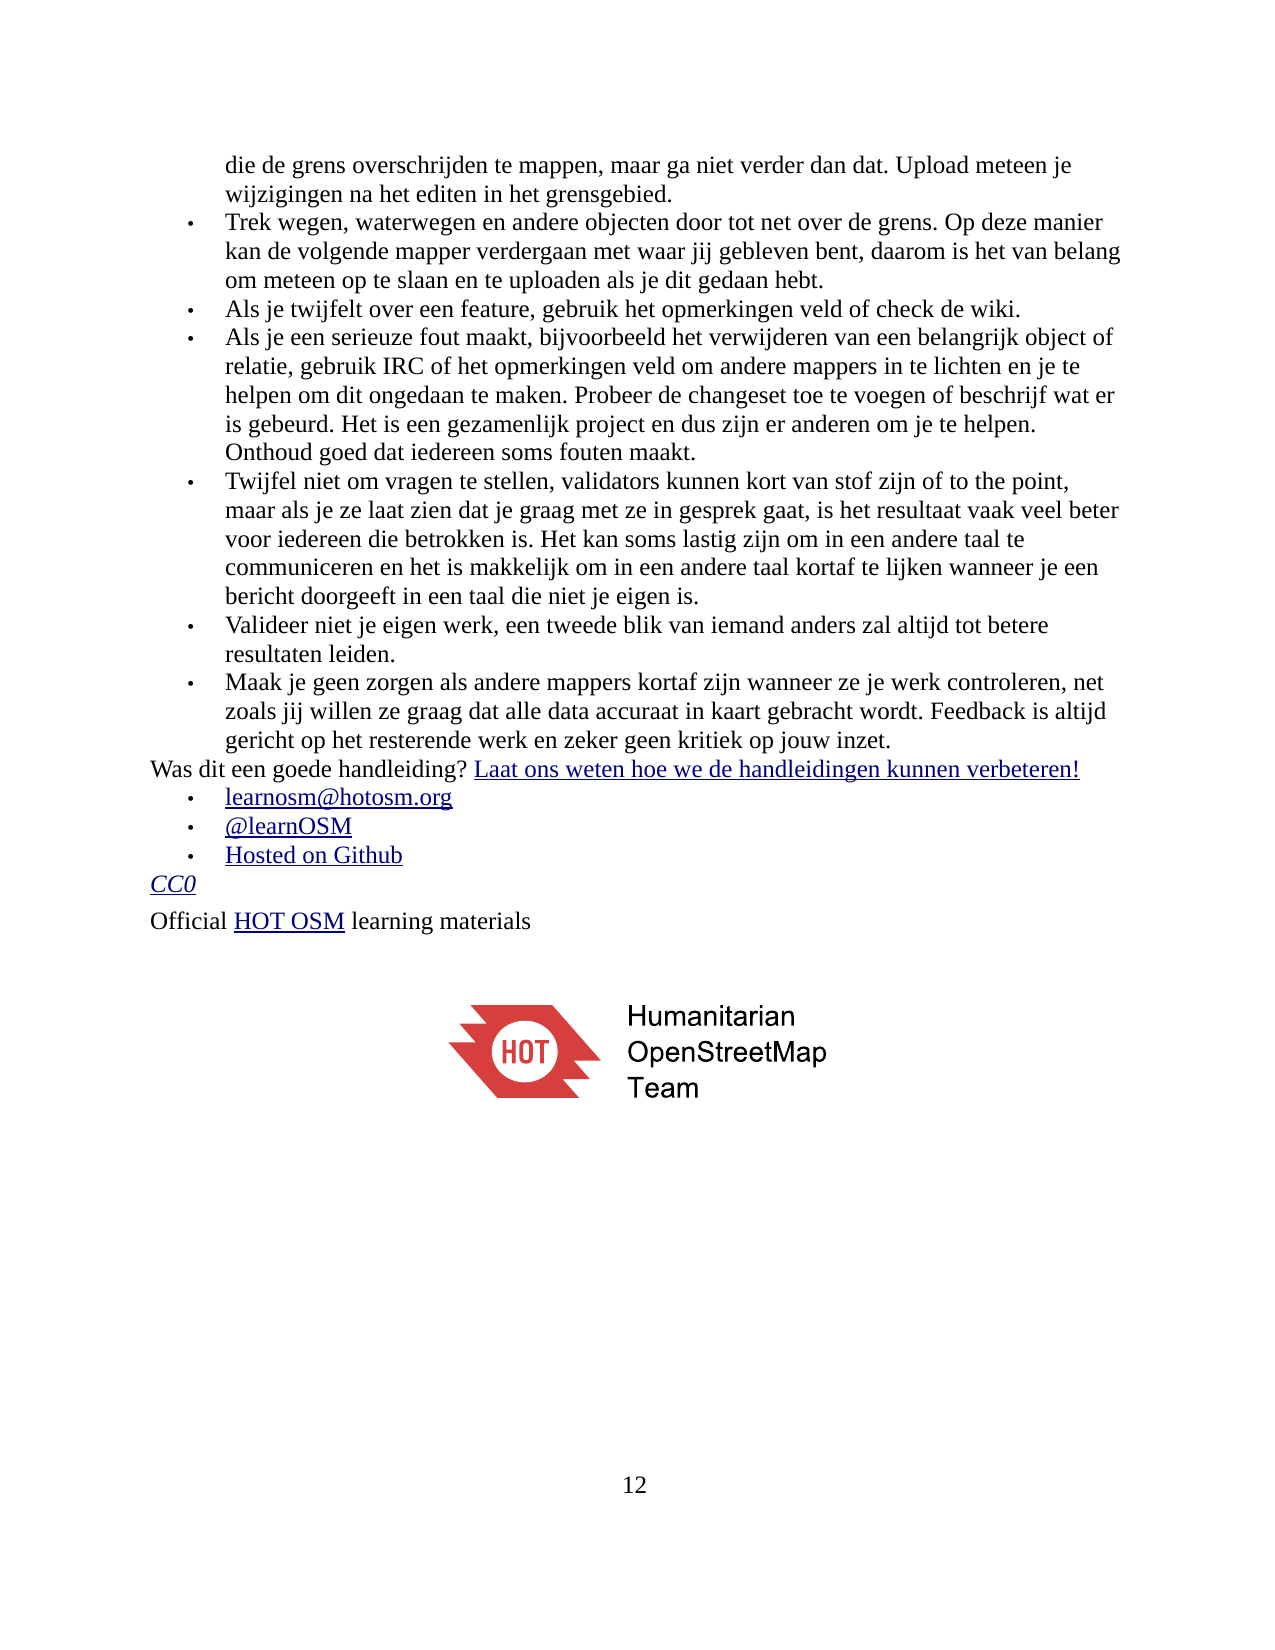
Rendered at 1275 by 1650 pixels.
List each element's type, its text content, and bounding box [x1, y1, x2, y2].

text Official HOT OSM learning materials [150, 906, 1125, 935]
list Valideer niet je eigen werk, een tweede blik van iemand anders zal altijd tot betere resultaten leiden. [187, 610, 1125, 667]
list die de grens overschrijden te mappen, maar ga niet verder dan dat. Upload meteen je wijzigingen na het editen in het grensgebied. [187, 150, 1125, 207]
list @learnOSM [187, 811, 1125, 840]
text Was dit een goede handleiding? Laat ons weten hoe we de handleidingen kunnen verbeteren! [150, 754, 1125, 782]
list Als je twijfelt over een feature, gebruik het opmerkingen veld of check de wiki. [187, 294, 1125, 322]
list Hosted on Github [187, 840, 1125, 869]
list Trek wegen, waterwegen en andere objecten door tot net over de grens. Op deze manier kan de volgende mapper verdergaan met waar jij gebleven bent, daarom is het van belang om meteen op te slaan en te uploaden als je dit gedaan hebt. [187, 207, 1125, 294]
list learnosm@hotosm.org [187, 782, 1125, 811]
list Twijfel niet om vragen te stellen, validators kunnen kort van stof zijn of to the point, maar als je ze laat zien dat je graag met ze in gesprek gaat, is het resultaat vaak veel beter voor iedereen die betrokken is. Het kan soms lastig zijn om in een andere taal te communiceren en het is makkelijk om in een andere taal kortaf te lijken wanneer je een bericht doorgeeft in een taal die niet je eigen is. [187, 466, 1125, 610]
list Als je een serieuze fout maakt, bijvoorbeeld het verwijderen van een belangrijk object of relatie, gebruik IRC of het opmerkingen veld om andere mappers in te lichten en je te helpen om dit ongedaan te maken. Probeer de changeset toe te voegen of beschrijf wat er is gebeurd. Het is een gezamenlijk project en dus zijn er anderen om je te helpen. Onthoud goed dat iedereen soms fouten maakt. [187, 322, 1125, 466]
text CC0 [150, 869, 1125, 897]
list Maak je geen zorgen als andere mappers kortaf zijn wanneer ze je werk controleren, net zoals jij willen ze graag dat alle data accuraat in kaart gebracht wordt. Feedback is altijd gericht op het resterende werk en zeker geen kritiek op jouw inzet. [187, 667, 1125, 754]
